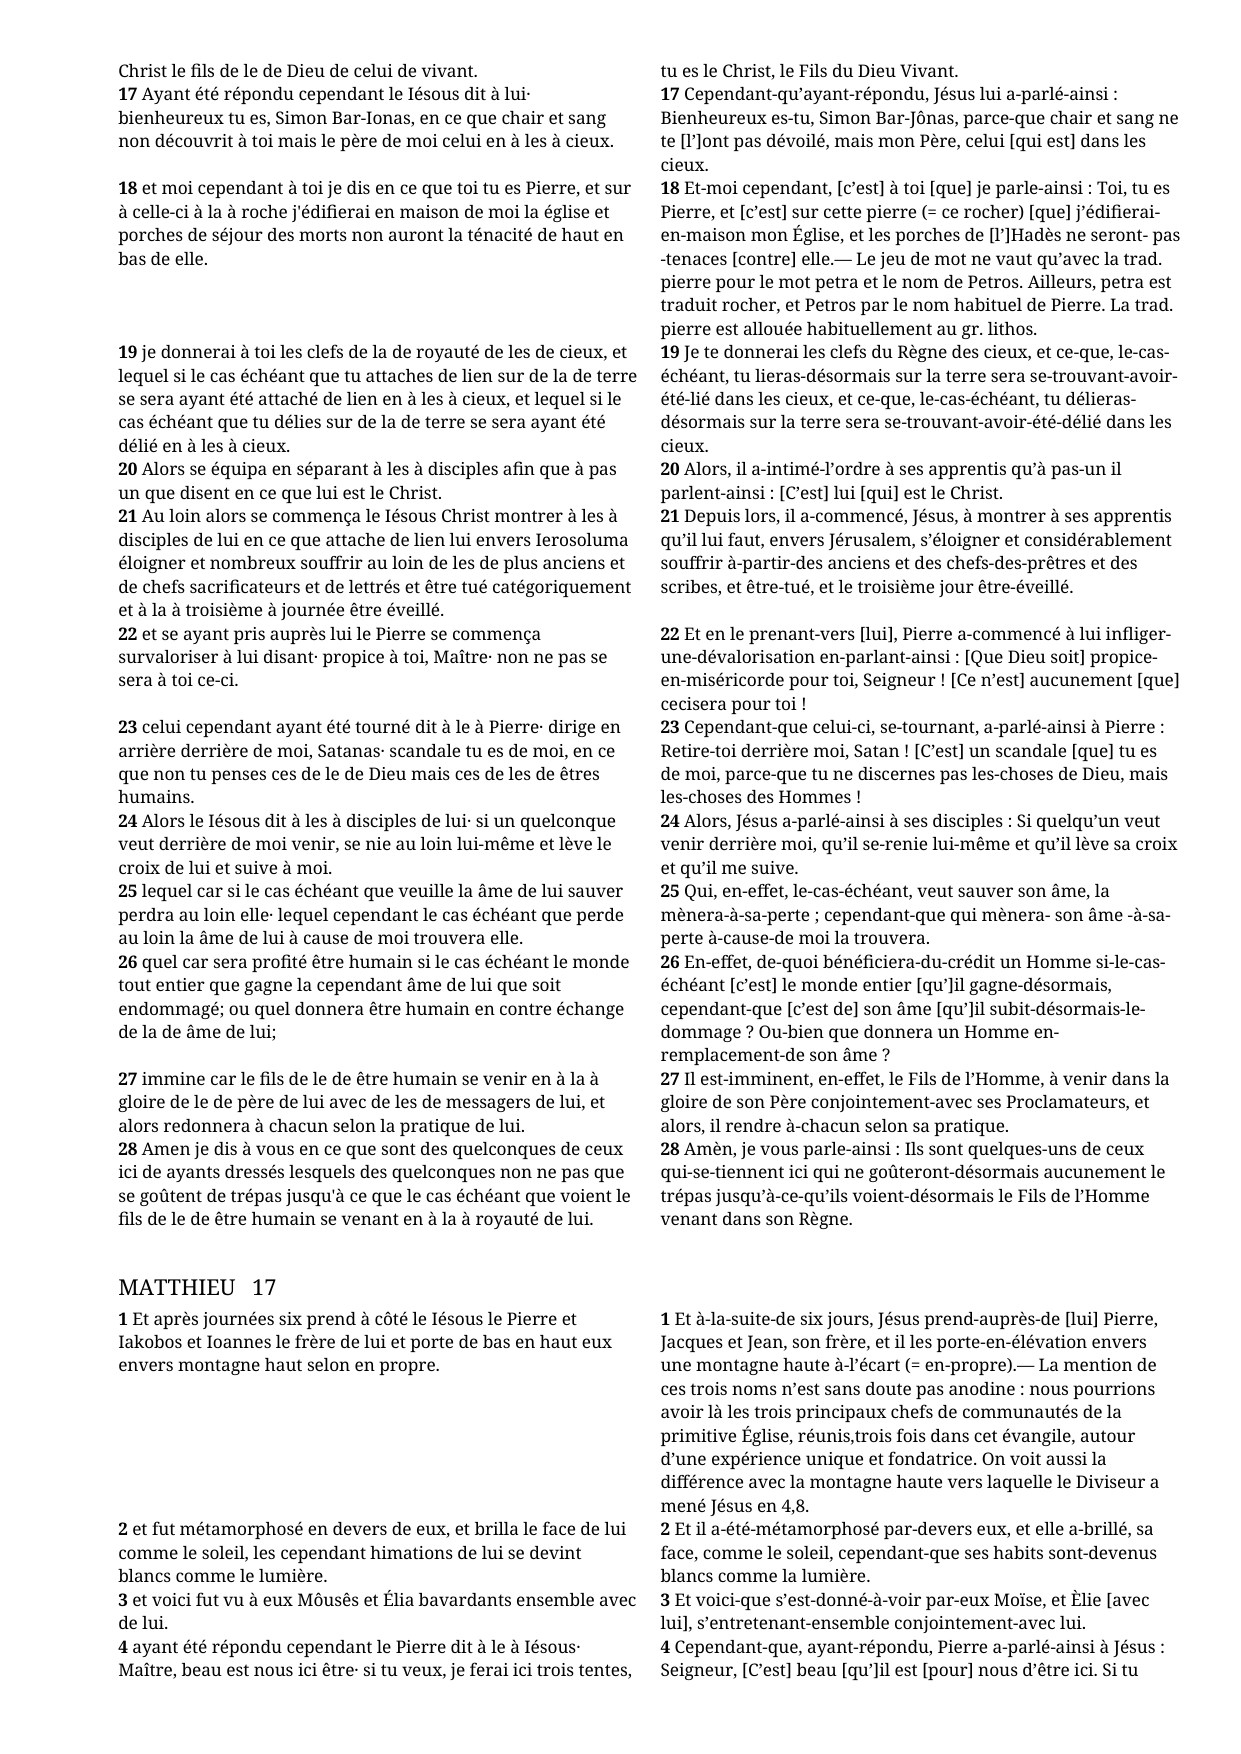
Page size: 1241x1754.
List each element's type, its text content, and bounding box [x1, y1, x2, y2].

table_cell 3 Et voici-que s’est-donné-à-voir par-eux Moïse, et Èlie [avec lui], s’entretenant-ensemble conjointement-avec lui. [660, 1588, 1181, 1635]
table_header [639, 1307, 660, 1517]
table_cell [639, 715, 660, 809]
table_cell [639, 340, 660, 457]
table_cell [639, 809, 660, 879]
table_cell 19 Je te donnerai les clefs du Règne des cieux, et ce-que, le-cas-échéant, tu lieras-désormais sur la terre sera se-trouvant-avoir-été-lié dans les cieux, et ce-que, le-cas-échéant, tu délieras-désormais sur la terre sera se-trouvant-avoir-été-délié dans les cieux. [660, 340, 1181, 457]
table_cell 25 lequel car si le cas échéant que veuille la âme de lui sauver perdra au loin elle· lequel cependant le cas échéant que perde au loin la âme de lui à cause de moi trouvera elle. [118, 879, 639, 950]
table_cell 18 Et-moi cependant, [c’est] à toi [que] je parle-ainsi : Toi, tu es Pierre, et [c’est] sur cette pierre (= ce rocher) [que] j’édifierai-en-maison mon Église, et les porches de [l’]Hadès ne seront- pas -tenaces [contre] elle.— Le jeu de mot ne vaut qu’avec la trad. pierre pour le mot petra et le nom de Petros. Ailleurs, petra est traduit rocher, et Petros par le nom habituel de Pierre. La trad. pierre est allouée habituellement au gr. lithos. [660, 176, 1181, 340]
table_cell 25 Qui, en-effet, le-cas-échéant, veut sauver son âme, la mènera-à-sa-perte ; cependant-que qui mènera- son âme -à-sa-perte à-cause-de moi la trouvera. [660, 879, 1181, 950]
table_cell [639, 950, 660, 1067]
table_header 1 Et après journées six prend à côté le Iésous le Pierre et Iakobos et Ioannes le frère de lui et porte de bas en haut eux envers montagne haut selon en propre. [118, 1307, 639, 1517]
table_cell [639, 1588, 660, 1635]
table_cell 28 Amèn, je vous parle-ainsi : Ils sont quelques-uns de ceux qui-se-tiennent ici qui ne goûteront-désormais aucunement le trépas jusqu’à-ce-qu’ils voient-désormais le Fils de l’Homme venant dans son Règne. [660, 1137, 1181, 1231]
table_cell 27 Il est-imminent, en-effet, le Fils de l’Homme, à venir dans la gloire de son Père conjointement-avec ses Proclamateurs, et alors, il rendre à-chacun selon sa pratique. [660, 1067, 1181, 1137]
table_cell 28 Amen je dis à vous en ce que sont des quelconques de ceux ici de ayants dressés lesquels des quelconques non ne pas que se goûtent de trépas jusqu'à ce que le cas échéant que voient le fils de le de être humain se venant en à la à royauté de lui. [118, 1137, 639, 1231]
table_cell 23 celui cependant ayant été tourné dit à le à Pierre· dirige en arrière derrière de moi, Satanas· scandale tu es de moi, en ce que non tu penses ces de le de Dieu mais ces de les de êtres humains. [118, 715, 639, 809]
table_cell 26 En-effet, de-quoi bénéficiera-du-crédit un Homme si-le-cas-échéant [c’est] le monde entier [qu’]il gagne-désormais, cependant-que [c’est de] son âme [qu’]il subit-désormais-le-dommage ? Ou-bien que donnera un Homme en-remplacement-de son âme ? [660, 950, 1181, 1067]
table_cell 16 ayant été répondu cependant Simon Pierre dit· toi tu es le Christ le fils de le de Dieu de celui de vivant. [118, 59, 639, 82]
table_cell 17 Ayant été répondu cependant le Iésous dit à lui· bienheureux tu es, Simon Bar-Ionas, en ce que chair et sang non découvrit à toi mais le père de moi celui en à les à cieux. [118, 83, 639, 176]
table_cell [639, 83, 660, 176]
table_cell 4 Cependant-que, ayant-répondu, Pierre a-parlé-ainsi à Jésus : Seigneur, [C’est] beau [qu’]il est [pour] nous d’être ici. Si tu veux, je ferai ici trois tentes : l’une pour toi, et l’une pour Moïse, et l’une pour Èlie. [660, 1635, 1181, 1682]
table_cell [639, 622, 660, 715]
table_cell 18 et moi cependant à toi je dis en ce que toi tu es Pierre, et sur à celle-ci à la à roche j'édifierai en maison de moi la église et porches de séjour des morts non auront la ténacité de haut en bas de elle. [118, 176, 639, 340]
table_cell [639, 59, 660, 82]
table_cell 4 ayant été répondu cependant le Pierre dit à le à Iésous· Maître, beau est nous ici être· si tu veux, je ferai ici trois tentes, à toi une et à Môusês une et à Élia une. [118, 1635, 639, 1682]
table_cell 17 Cependant-qu’ayant-répondu, Jésus lui a-parlé-ainsi : Bienheureux es-tu, Simon Bar-Jônas, parce-que chair et sang ne te [l’]ont pas dévoilé, mais mon Père, celui [qui est] dans les cieux. [660, 83, 1181, 176]
table_cell [639, 1137, 660, 1231]
table_cell 3 et voici fut vu à eux Môusês et Élia bavardants ensemble avec de lui. [118, 1588, 639, 1635]
table_cell 24 Alors, Jésus a-parlé-ainsi à ses disciples : Si quelqu’un veut venir derrière moi, qu’il se-renie lui-même et qu’il lève sa croix et qu’il me suive. [660, 809, 1181, 879]
table_cell 2 Et il a-été-métamorphosé par-devers eux, et elle a-brillé, sa face, comme le soleil, cependant-que ses habits sont-devenus blancs comme la lumière. [660, 1518, 1181, 1588]
table_cell 24 Alors le Iésous dit à les à disciples de lui· si un quelconque veut derrière de moi venir, se nie au loin lui-même et lève le croix de lui et suive à moi. [118, 809, 639, 879]
table_cell 16 Cependant, ayant-répondu, Simon Pierre a-parlé-ainsi : Toi, tu es le Christ, le Fils du Dieu Vivant. [660, 59, 1181, 82]
table_cell 22 et se ayant pris auprès lui le Pierre se commença survaloriser à lui disant· propice à toi, Maître· non ne pas se sera à toi ce-ci. [118, 622, 639, 715]
table_cell 20 Alors, il a-intimé-l’ordre à ses apprentis qu’à pas-un il parlent-ainsi : [C’est] lui [qui] est le Christ. [660, 458, 1181, 504]
table_cell 21 Au loin alors se commença le Iésous Christ montrer à les à disciples de lui en ce que attache de lien lui envers Ierosoluma éloigner et nombreux souffrir au loin de les de plus anciens et de chefs sacrificateurs et de lettrés et être tué catégoriquement et à la à troisième à journée être éveillé. [118, 504, 639, 622]
table_cell [639, 879, 660, 950]
table_cell 23 Cependant-que celui-ci, se-tournant, a-parlé-ainsi à Pierre : Retire-toi derrière moi, Satan ! [C’est] un scandale [que] tu es de moi, parce-que tu ne discernes pas les-choses de Dieu, mais les-choses des Hommes ! [660, 715, 1181, 809]
table_cell 22 Et en le prenant-vers [lui], Pierre a-commencé à lui infliger-une-dévalorisation en-parlant-ainsi : [Que Dieu soit] propice-en-miséricorde pour toi, Seigneur ! [Ce n’est] aucunement [que] cecisera pour toi ! [660, 622, 1181, 715]
table_cell 19 je donnerai à toi les clefs de la de royauté de les de cieux, et lequel si le cas échéant que tu attaches de lien sur de la de terre se sera ayant été attaché de lien en à les à cieux, et lequel si le cas échéant que tu délies sur de la de terre se sera ayant été délié en à les à cieux. [118, 340, 639, 457]
table_cell 21 Depuis lors, il a-commencé, Jésus, à montrer à ses apprentis qu’il lui faut, envers Jérusalem, s’éloigner et considérablement souffrir à-partir-des anciens et des chefs-des-prêtres et des scribes, et être-tué, et le troisième jour être-éveillé. [660, 504, 1181, 622]
table_cell 20 Alors se équipa en séparant à les à disciples afin que à pas un que disent en ce que lui est le Christ. [118, 458, 639, 504]
table_cell 27 immine car le fils de le de être humain se venir en à la à gloire de le de père de lui avec de les de messagers de lui, et alors redonnera à chacun selon la pratique de lui. [118, 1067, 639, 1137]
table_cell [639, 176, 660, 340]
table_header 1 Et à-la-suite-de six jours, Jésus prend-auprès-de [lui] Pierre, Jacques et Jean, son frère, et il les porte-en-élévation envers une montagne haute à-l’écart (= en-propre).— La mention de ces trois noms n’est sans doute pas anodine : nous pourrions avoir là les trois principaux chefs de communautés de la primitive Église, réunis,trois fois dans cet évangile, autour d’une expérience unique et fondatrice. On voit aussi la différence avec la montagne haute vers laquelle le Diviseur a mené Jésus en 4,8. [660, 1307, 1181, 1517]
table_cell [639, 458, 660, 504]
table_cell [639, 504, 660, 622]
table_cell [639, 1067, 660, 1137]
table_cell [639, 1635, 660, 1682]
table_cell 26 quel car sera profité être humain si le cas échéant le monde tout entier que gagne la cependant âme de lui que soit endommagé; ou quel donnera être humain en contre échange de la de âme de lui; [118, 950, 639, 1067]
text MATTHIEU 17 [118, 1272, 1181, 1302]
table_cell [639, 1518, 660, 1588]
table_cell 2 et fut métamorphosé en devers de eux, et brilla le face de lui comme le soleil, les cependant himations de lui se devint blancs comme le lumière. [118, 1518, 639, 1588]
